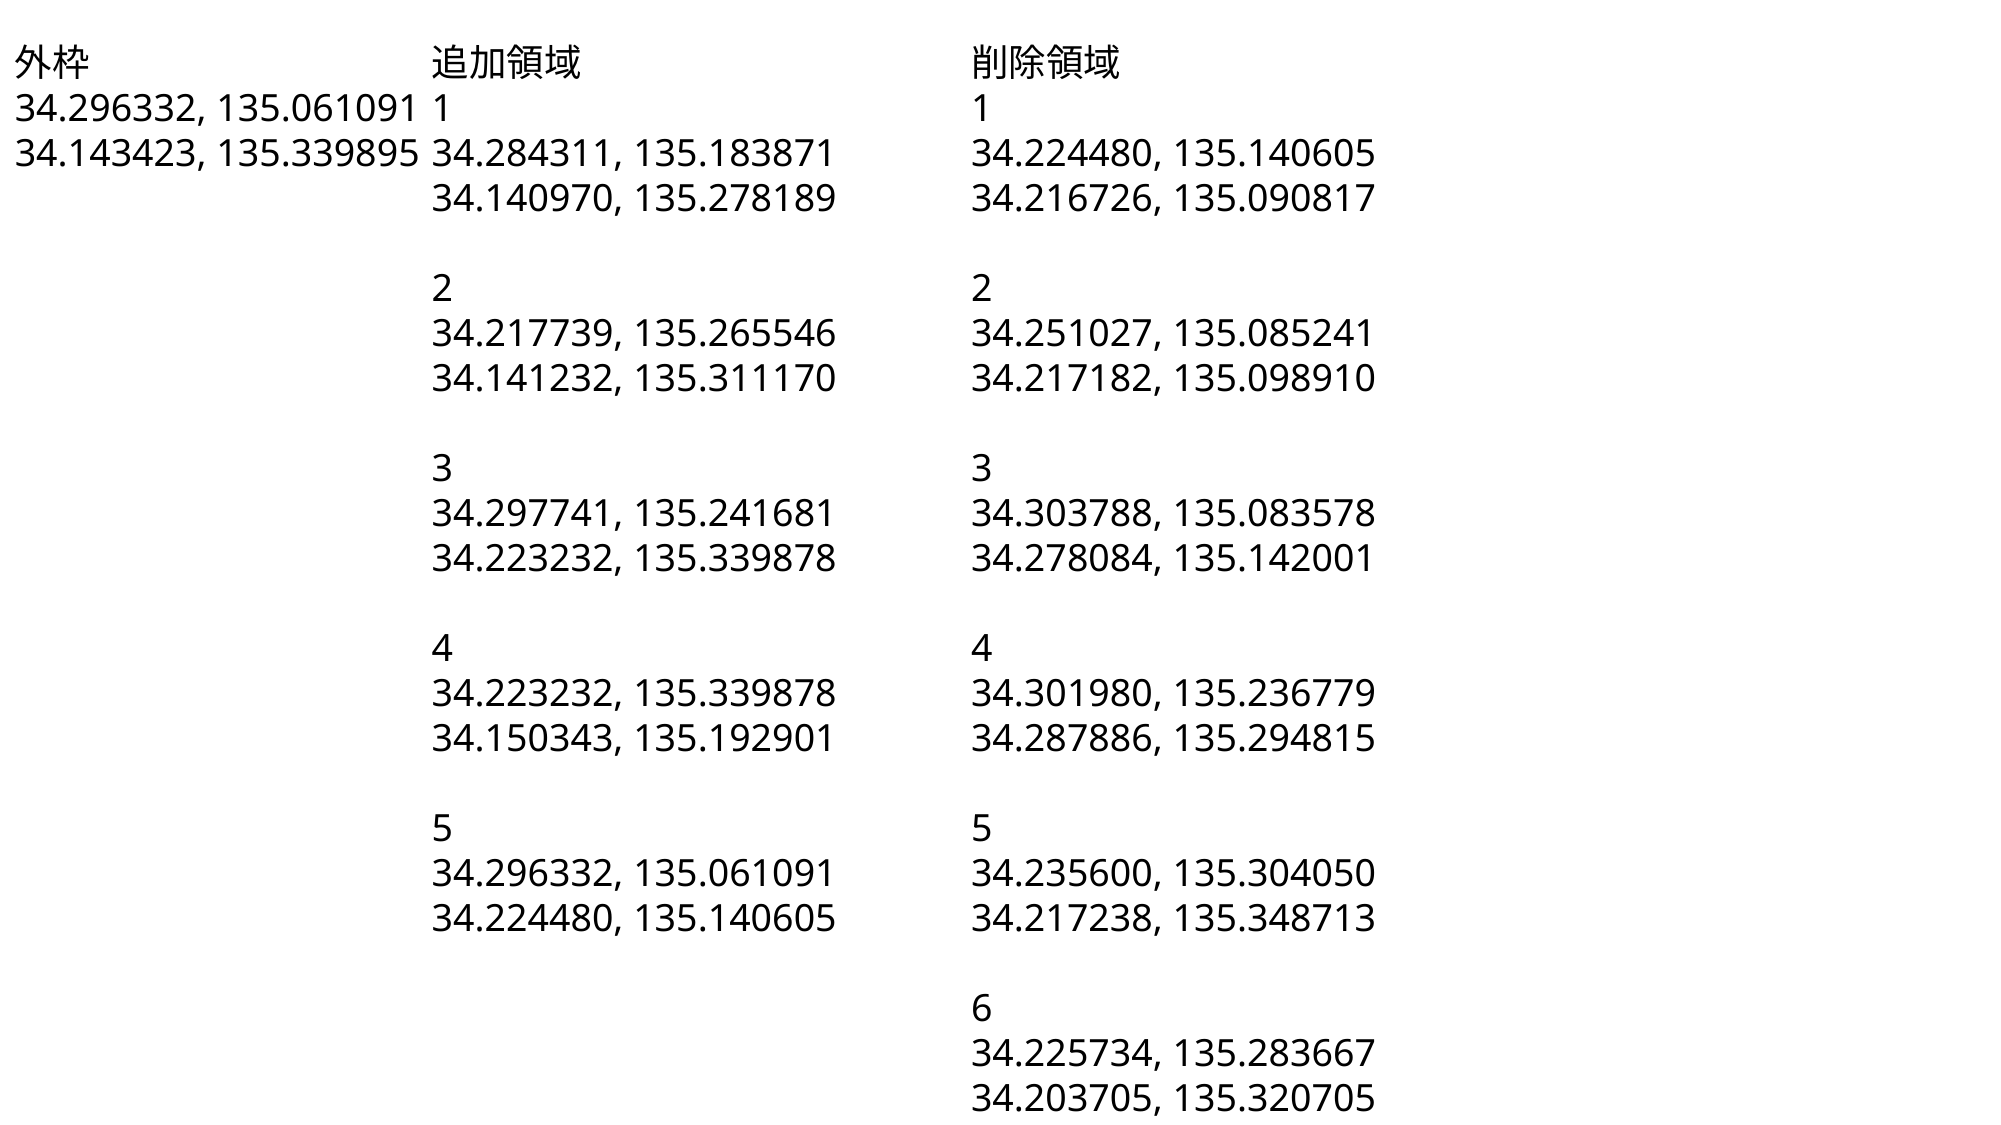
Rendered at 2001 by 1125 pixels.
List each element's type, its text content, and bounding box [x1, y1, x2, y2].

text_box 削除領域 1 34.224480, 135.140605 34.216726, 135.090817 2 34.251027, 135.085241 34.217182, 135.098910 3 34.303788, 135.083578 34.278084, 135.142001 4 34.301980, 135.236779 34.287886, 135.294815 5 34.235600, 135.304050 34.217238, 135.348713 6 34.225734, 135.283667 34.203705, 135.320705 7 34.163086, 135.279536 34.132188, 135.327012 8 34.180746, 135.296754 34.157178, 135.329913 9 34.180980, 135.109406 34.143055, 135.169831 [956, 31, 1463, 1125]
text_box 追加領域 1 34.284311, 135.183871 34.140970, 135.278189 2 34.217739, 135.265546 34.141232, 135.311170 3 34.297741, 135.241681 34.223232, 135.339878 4 34.223232, 135.339878 34.150343, 135.192901 5 34.296332, 135.061091 34.224480, 135.140605 [416, 31, 852, 947]
text_box 外枠 34.296332, 135.061091 34.143423, 135.339895 [0, 31, 416, 182]
